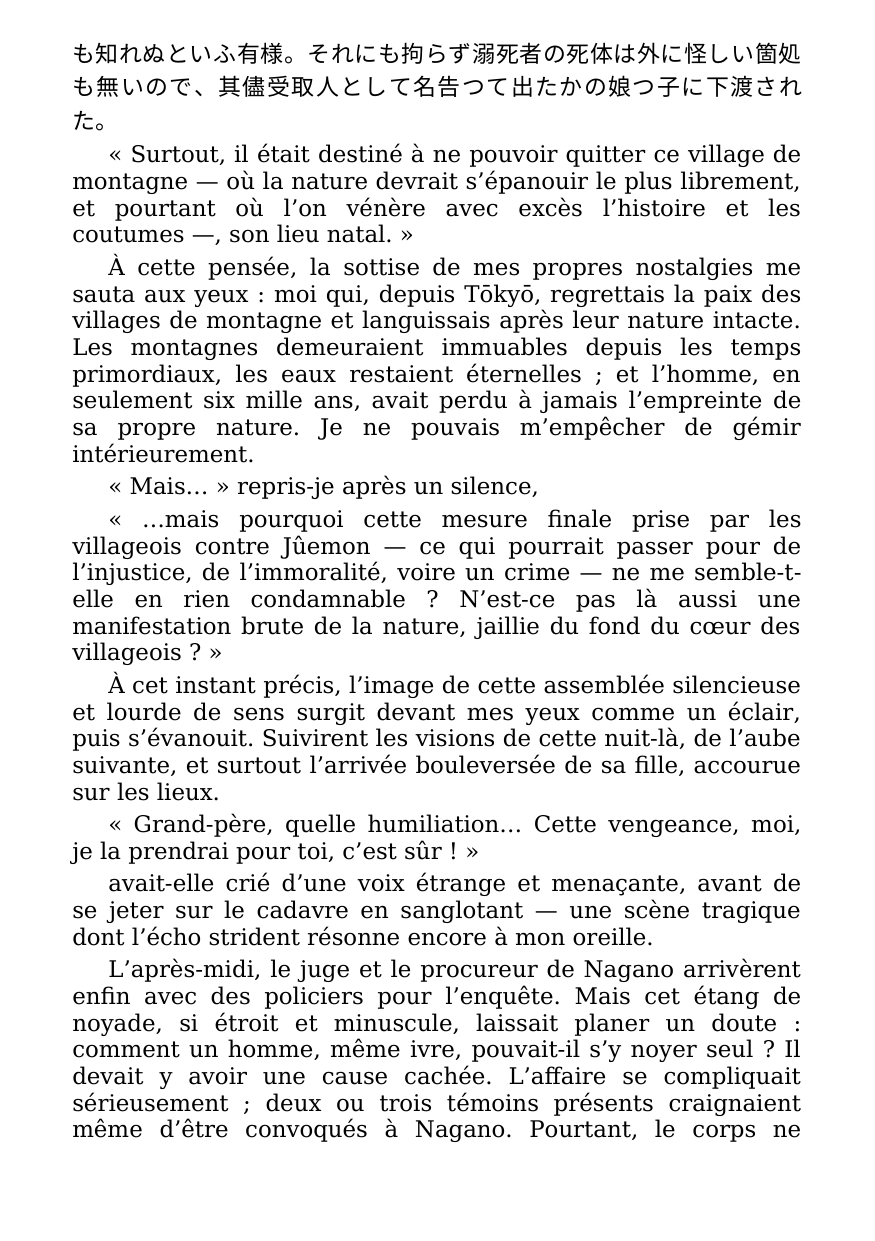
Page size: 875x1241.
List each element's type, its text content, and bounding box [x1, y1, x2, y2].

text « Surtout, il était destiné à ne pouvoir quitter ce village de montagne — où la nature devrait s’épanouir le plus librement, et pourtant où l’on vénère avec excès l’histoire et les coutumes —, son lieu natal. » [72, 142, 802, 248]
text L’après-midi, le juge et le procureur de Nagano arrivèrent enfin avec des policiers pour l’enquête. Mais cet étang de noyade, si étroit et minuscule, laissait planer un doute : comment un homme, même ivre, pouvait-il s’y noyer seul ? Il devait y avoir une cause cachée. L’affaire se compliquait sérieusement ; deux ou trois témoins présents craignaient même d’être convoqués à Nagano. Pourtant, le corps ne [72, 957, 802, 1143]
text À cet instant précis, l’image de cette assemblée silencieuse et lourde de sens surgit devant mes yeux comme un éclair, puis s’évanouit. Suivirent les visions de cette nuit-là, de l’aube suivante, et surtout l’arrivée bouleversée de sa fille, accourue sur les lieux. [72, 672, 802, 805]
text avait-elle crié d’une voix étrange et menaçante, avant de se jeter sur le cadavre en sanglotant — une scène tragique dont l’écho strident résonne encore à mon oreille. [72, 871, 802, 951]
text « …mais pourquoi cette mesure finale prise par les villageois contre Jûemon — ce qui pourrait passer pour de l’injustice, de l’immoralité, voire un crime — ne me semble-t-elle en rien condamnable ? N’est-ce pas là aussi une manifestation brute de la nature, jaillie du fond du cœur des villageois ? » [72, 506, 802, 666]
text « Mais… » repris-je après un silence, [72, 473, 802, 500]
text À cette pensée, la sottise de mes propres nostalgies me sauta aux yeux : moi qui, depuis Tōkyō, regrettais la paix des villages de montagne et languissais après leur nature intacte. Les montagnes demeuraient immuables depuis les temps primordiaux, les eaux restaient éternelles ; et l’homme, en seulement six mille ans, avait perdu à jamais l’empreinte de sa propre nature. Je ne pouvais m’empêcher de gémir intérieurement. [72, 254, 802, 468]
text も知れぬといふ有様。それにも拘らず溺死者の死体は外に怪しい箇処も無いので、其儘受取人として名告つて出たかの娘つ子に下渡された。 [72, 36, 802, 136]
text « Grand-père, quelle humiliation… Cette vengeance, moi, je la prendrai pour toi, c’est sûr ! » [72, 811, 802, 865]
